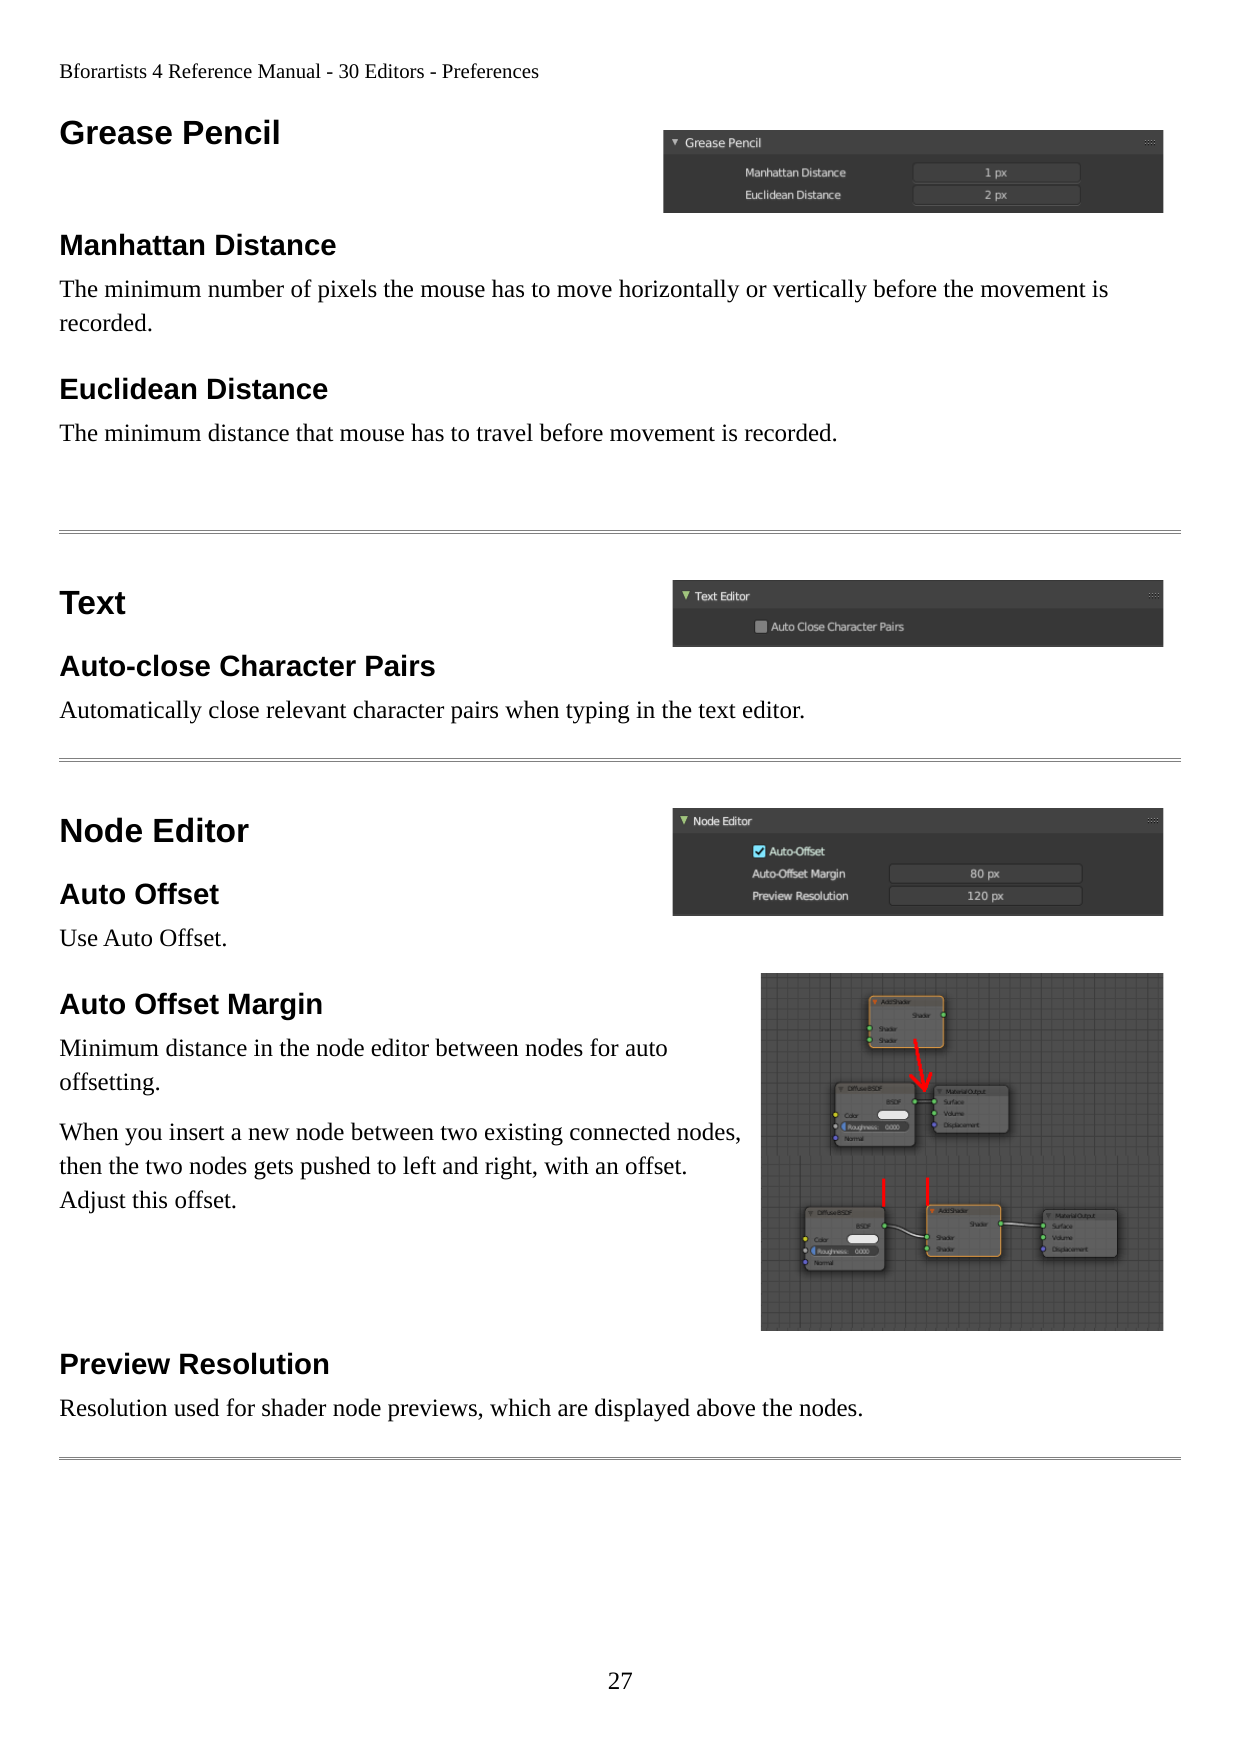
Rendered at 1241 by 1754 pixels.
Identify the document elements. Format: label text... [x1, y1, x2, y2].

subtitle [1164, 987, 1181, 1021]
text The minimum number of pixels the mouse has to move horizontally or vertically before the movement is recorded. [59, 274, 1181, 337]
subtitle [1164, 877, 1181, 911]
picture [663, 130, 1164, 213]
text When you insert a new node between two existing connected nodes, then the two nodes gets pushed to left and right, with an offset. Adjust this offset. [59, 1117, 760, 1214]
picture [760, 973, 1164, 1331]
subtitle Auto Offset Margin [59, 987, 760, 1021]
subtitle Manhattan Distance [59, 227, 1181, 261]
subtitle Auto Offset [59, 877, 672, 911]
subtitle Text [59, 583, 672, 622]
text Minimum distance in the node editor between nodes for auto offsetting. [59, 1033, 760, 1096]
text Use Auto Offset. [59, 923, 1181, 952]
subtitle Euclidean Distance [59, 372, 1181, 406]
subtitle Preview Resolution [59, 1347, 1181, 1381]
subtitle [1164, 583, 1181, 622]
picture [672, 580, 1164, 647]
subtitle Auto-close Character Pairs [59, 649, 1181, 683]
subtitle Node Editor [59, 811, 672, 850]
text Resolution used for shader node previews, which are displayed above the nodes. [59, 1393, 1181, 1422]
text The minimum distance that mouse has to travel before movement is recorded. [59, 418, 1181, 447]
text Automatically close relevant character pairs when typing in the text editor. [59, 695, 1181, 724]
picture [672, 808, 1164, 916]
subtitle [1164, 811, 1181, 850]
subtitle Grease Pencil [59, 113, 1181, 151]
